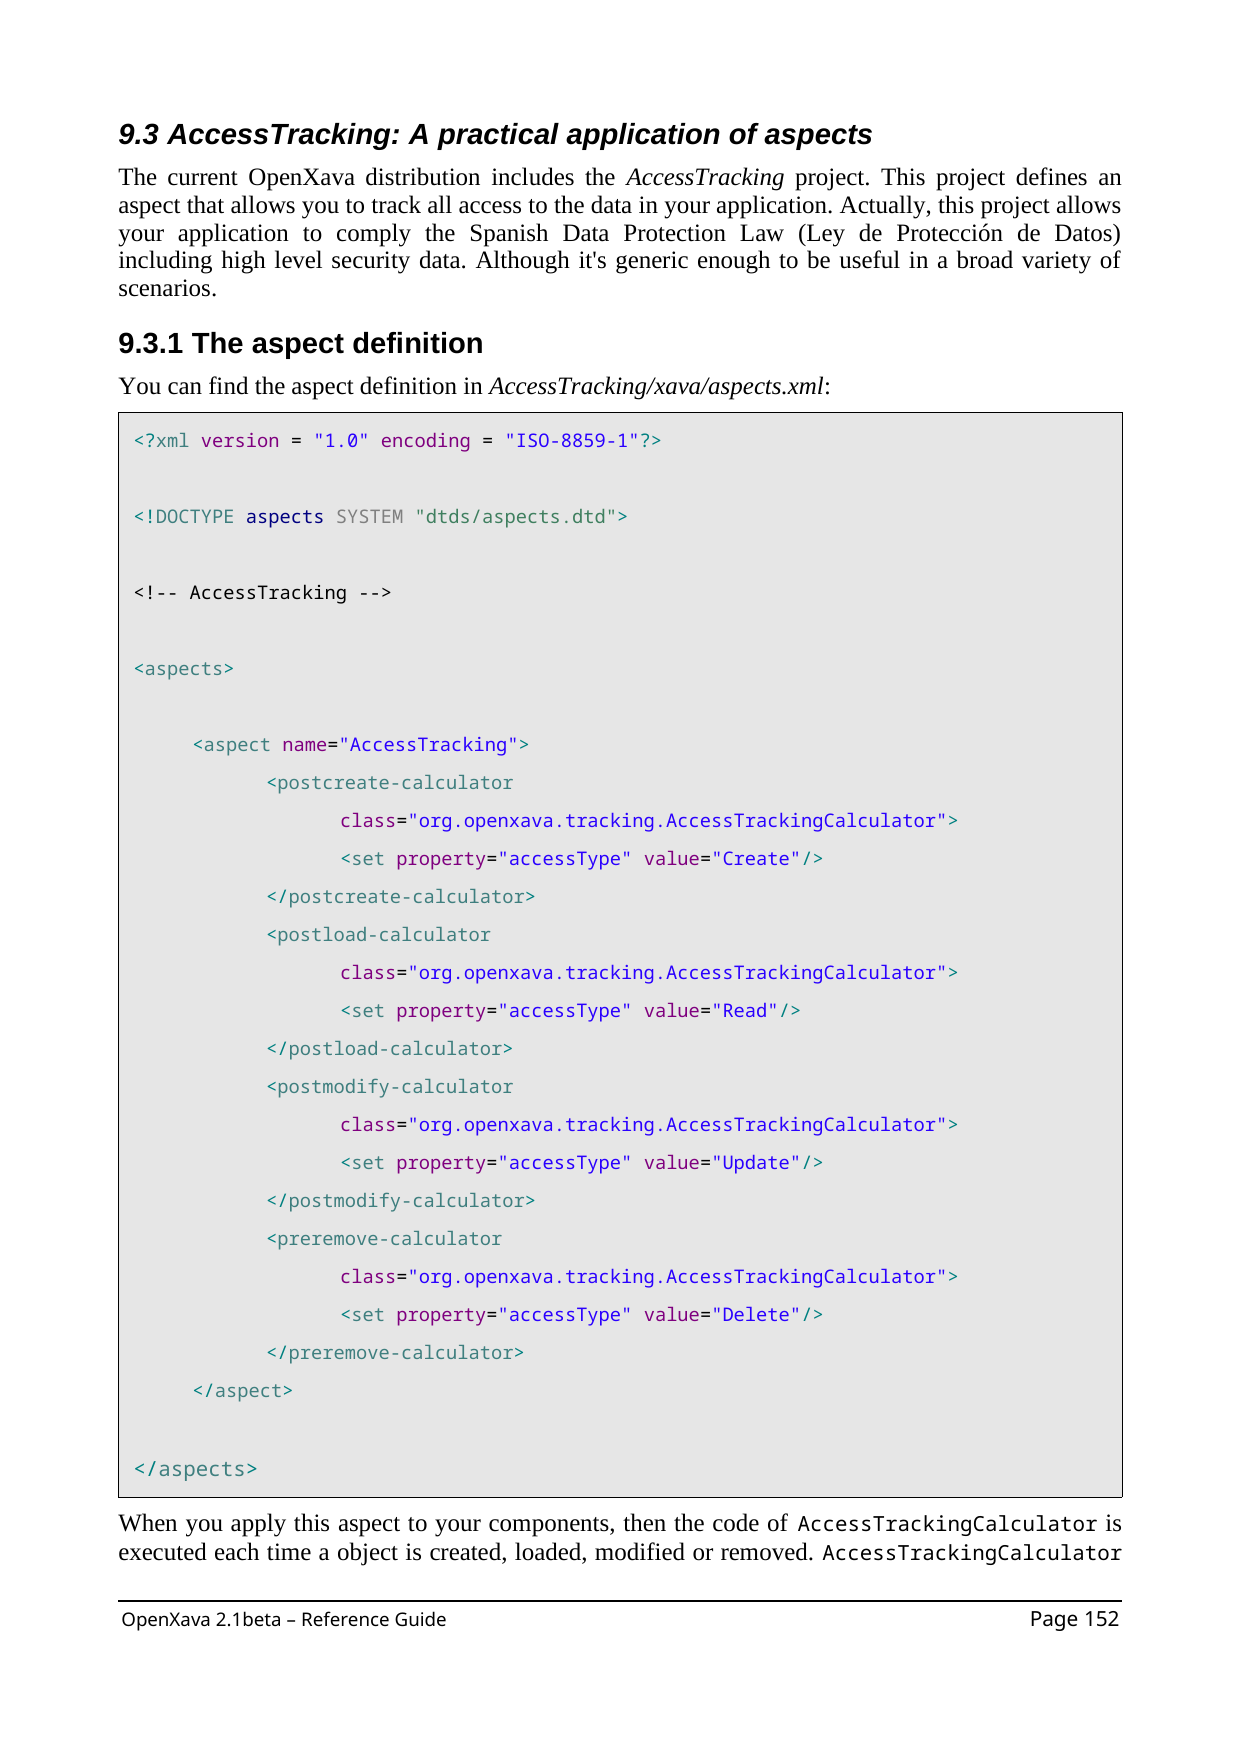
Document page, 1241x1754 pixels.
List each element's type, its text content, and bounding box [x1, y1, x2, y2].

text </postmodify-calculator> [119, 1173, 1122, 1211]
text </aspects> [119, 1439, 1122, 1497]
text You can find the aspect definition in AccessTracking/xava/aspects.xml: [118, 372, 1122, 400]
text class="org.openxava.tracking.AccessTrackingCalculator"> [119, 792, 1122, 831]
text <postcreate-calculator [119, 754, 1122, 792]
text <set property="accessType" value="Create"/> [119, 831, 1122, 868]
text class="org.openxava.tracking.AccessTrackingCalculator"> [119, 944, 1122, 983]
text </aspect> [119, 1363, 1122, 1401]
text The current OpenXava distribution includes the AccessTracking project. This project defines an aspect that allows you to track all access to the data in your application. Actually, this project allows your application to comply the Spanish Data Protection Law (Ley de Protección de Datos) including high level security data. Although it's generic enough to be useful in a broad variety of scenarios. [118, 163, 1122, 302]
text <aspects> [119, 640, 1122, 678]
text class="org.openxava.tracking.AccessTrackingCalculator"> [119, 1249, 1122, 1287]
text class="org.openxava.tracking.AccessTrackingCalculator"> [119, 1097, 1122, 1135]
text <aspect name="AccessTracking"> [119, 716, 1122, 754]
subtitle AccessTracking: A practical application of aspects [118, 118, 1122, 151]
subtitle The aspect definition [118, 327, 1122, 359]
text <set property="accessType" value="Read"/> [119, 983, 1122, 1021]
text <preremove-calculator [119, 1211, 1122, 1249]
text </postload-calculator> [119, 1021, 1122, 1059]
text </preremove-calculator> [119, 1325, 1122, 1363]
text <set property="accessType" value="Delete"/> [119, 1287, 1122, 1325]
text <postload-calculator [119, 907, 1122, 944]
text <set property="accessType" value="Update"/> [119, 1135, 1122, 1173]
text <?xml version = "1.0" encoding = "ISO-8859-1"?> [119, 413, 1122, 450]
text </postcreate-calculator> [119, 868, 1122, 907]
text <postmodify-calculator [119, 1059, 1122, 1097]
text When you apply this aspect to your components, then the code of AccessTrackingCalculator is executed each time a object is created, loaded, modified or removed. AccessTrackingCalculator [118, 1509, 1122, 1566]
text <!DOCTYPE aspects SYSTEM "dtds/aspects.dtd"> [119, 488, 1122, 526]
text <!-- AccessTracking --> [119, 564, 1122, 602]
